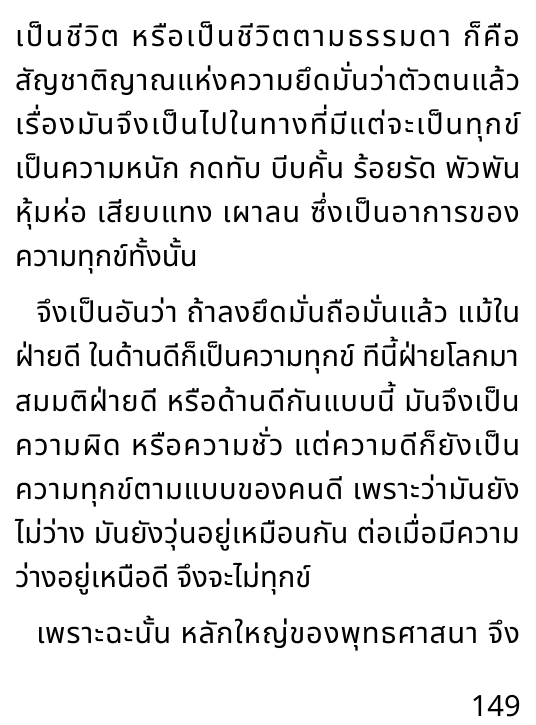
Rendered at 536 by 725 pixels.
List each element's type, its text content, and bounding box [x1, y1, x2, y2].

text เป็นชีวิต หรือเป็นชีวิตตามธรรมดา ก็คือสัญชาติญาณแห่งความยึดมั่นว่าตัวตนแล้วเรื่องมันจึงเป็นไปในทางที่มีแต่จะเป็นทุกข์ เป็นความหนัก กดทับ บีบคั้น ร้อยรัด พัวพัน หุ้มห่อ เสียบแทง เผาลน ซึ่งเป็นอาการของความทุกข์ทั้งนั้น [15, 15, 521, 279]
text จึงเป็นอันว่า ถ้าลงยึดมั่นถือมั่นแล้ว แม้ในฝ่ายดี ในด้านดีก็เป็นความทุกข์ ทีนี้ฝ่ายโลกมาสมมติฝ่ายดี หรือด้านดีกันแบบนี้ มันจึงเป็นความผิด หรือความชั่ว แต่ความดีก็ยังเป็นความทุกข์ตามแบบของคนดี เพราะว่ามันยังไม่ว่าง มันยังวุ่นอยู่เหมือนกัน ต่อเมื่อมีความว่างอยู่เหนือดี จึงจะไม่ทุกข์ [15, 292, 521, 600]
text เพราะฉะนั้น หลักใหญ่ของพุทธศาสนา จึง [15, 613, 521, 657]
